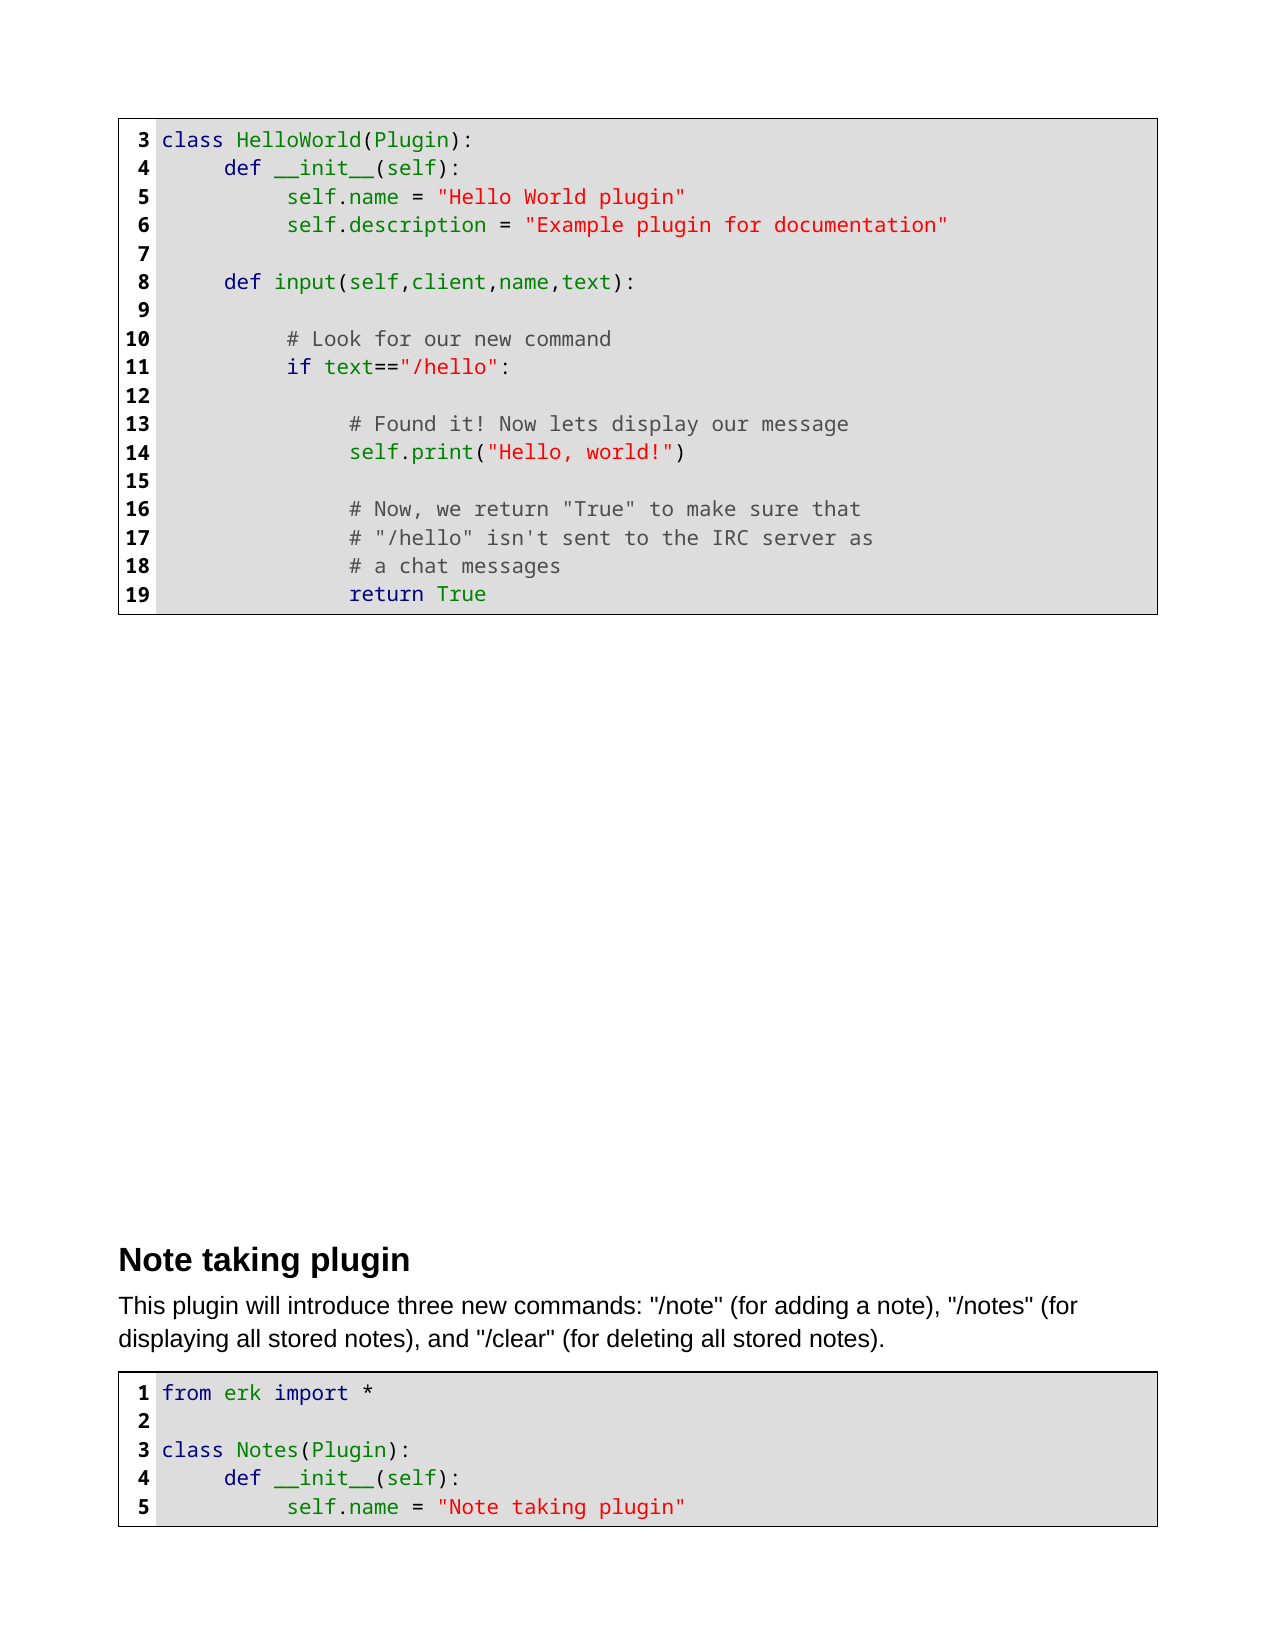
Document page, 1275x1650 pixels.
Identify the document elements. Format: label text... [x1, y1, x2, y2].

table_header from erk import * class Notes(Plugin): def __init__(self): self.name = "Note taking plugin" [156, 1373, 1157, 1526]
subtitle Note taking plugin [118, 1240, 1157, 1278]
text This plugin will introduce three new commands: "/note" (for adding a note), "/notes" (for displaying all stored notes), and "/clear" (for deleting all stored notes). [118, 1291, 1157, 1353]
table_header 3 4 5 6 7 8 9 10 11 12 13 14 15 16 17 18 19 [119, 119, 156, 614]
table_header class HelloWorld(Plugin): def __init__(self): self.name = "Hello World plugin" self.description = "Example plugin for documentation" def input(self,client,name,text): # Look for our new command if text=="/hello": # Found it! Now lets display our message self.print("Hello, world!") # Now, we return "True" to make sure that # "/hello" isn't sent to the IRC server as # a chat messages return True [156, 119, 1157, 614]
table_header 1 2 3 4 5 [119, 1373, 156, 1526]
